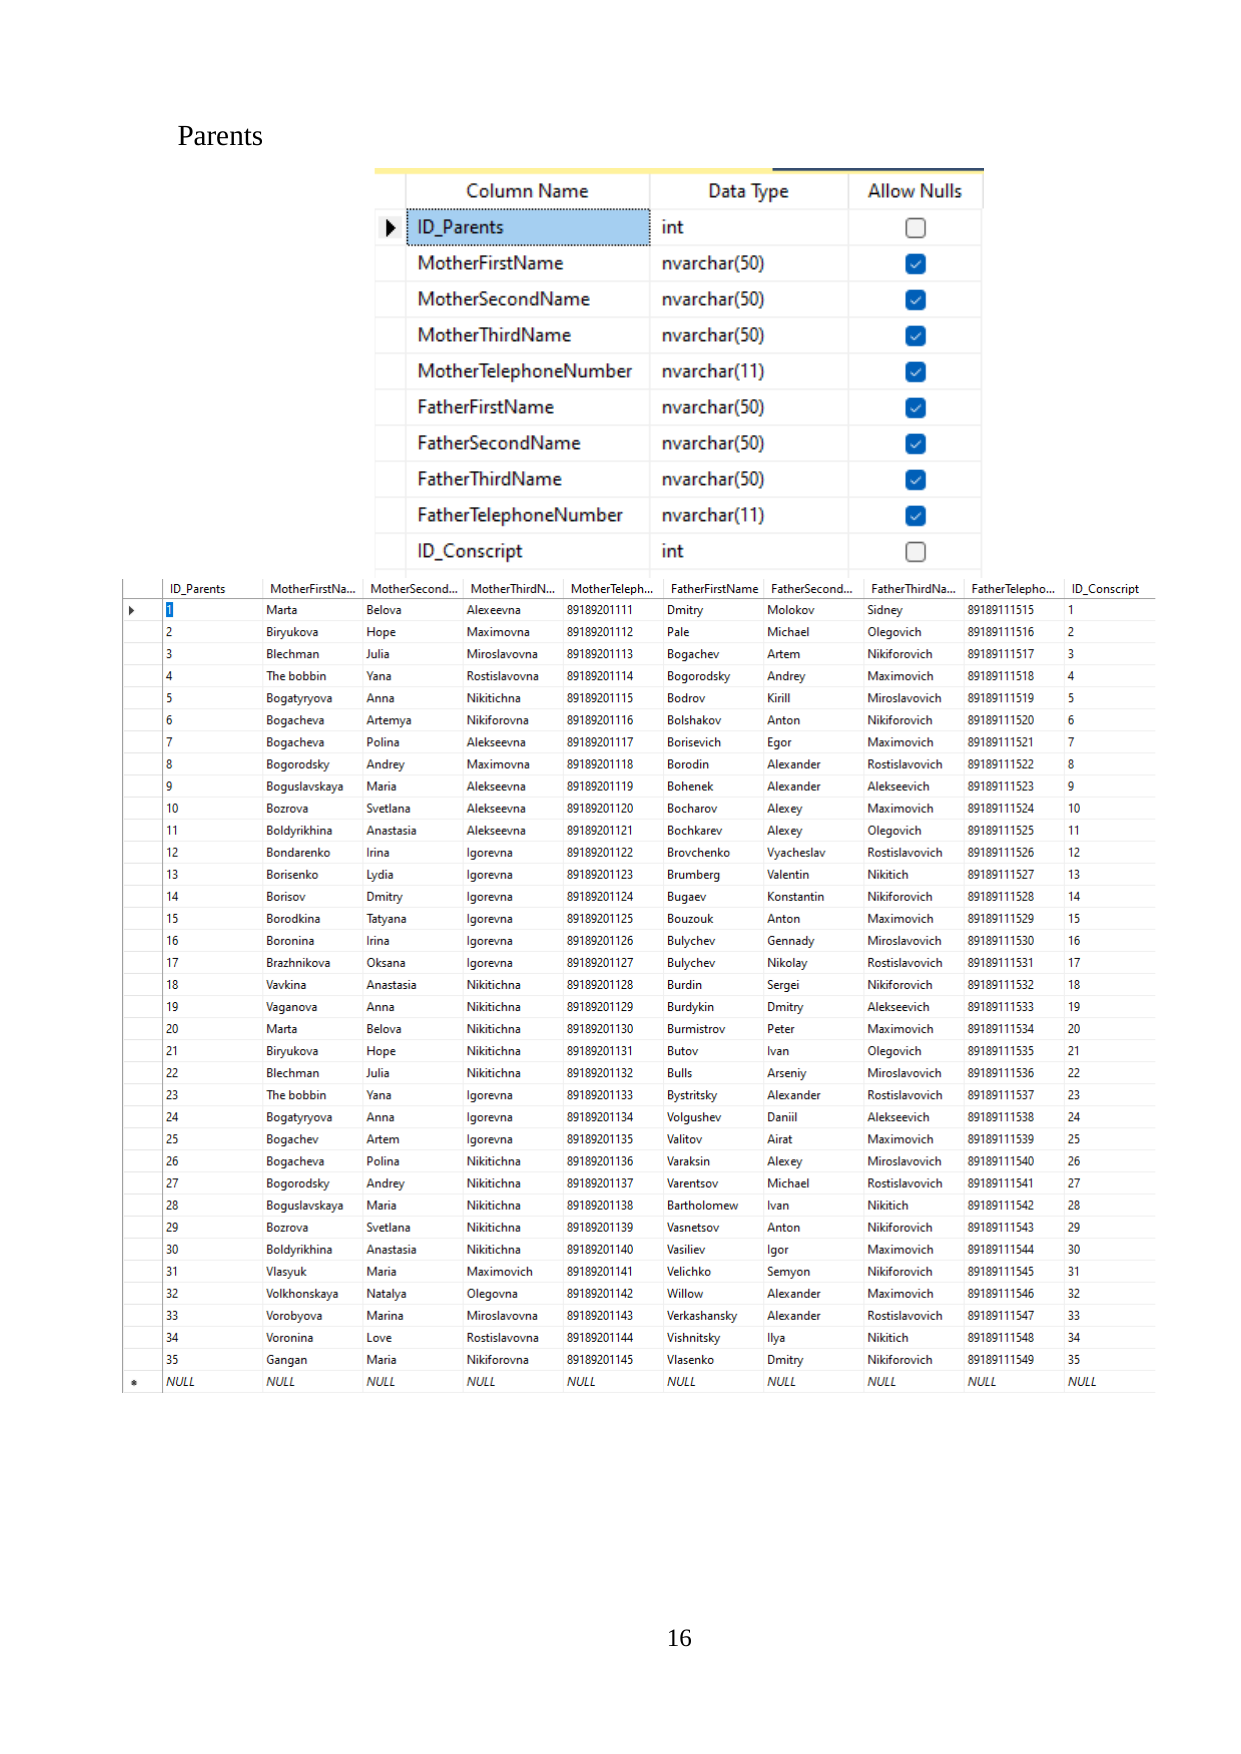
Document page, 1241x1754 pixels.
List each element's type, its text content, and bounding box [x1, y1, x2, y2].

text Parents [177, 118, 1181, 152]
picture [122, 579, 1156, 1398]
picture [374, 168, 984, 578]
